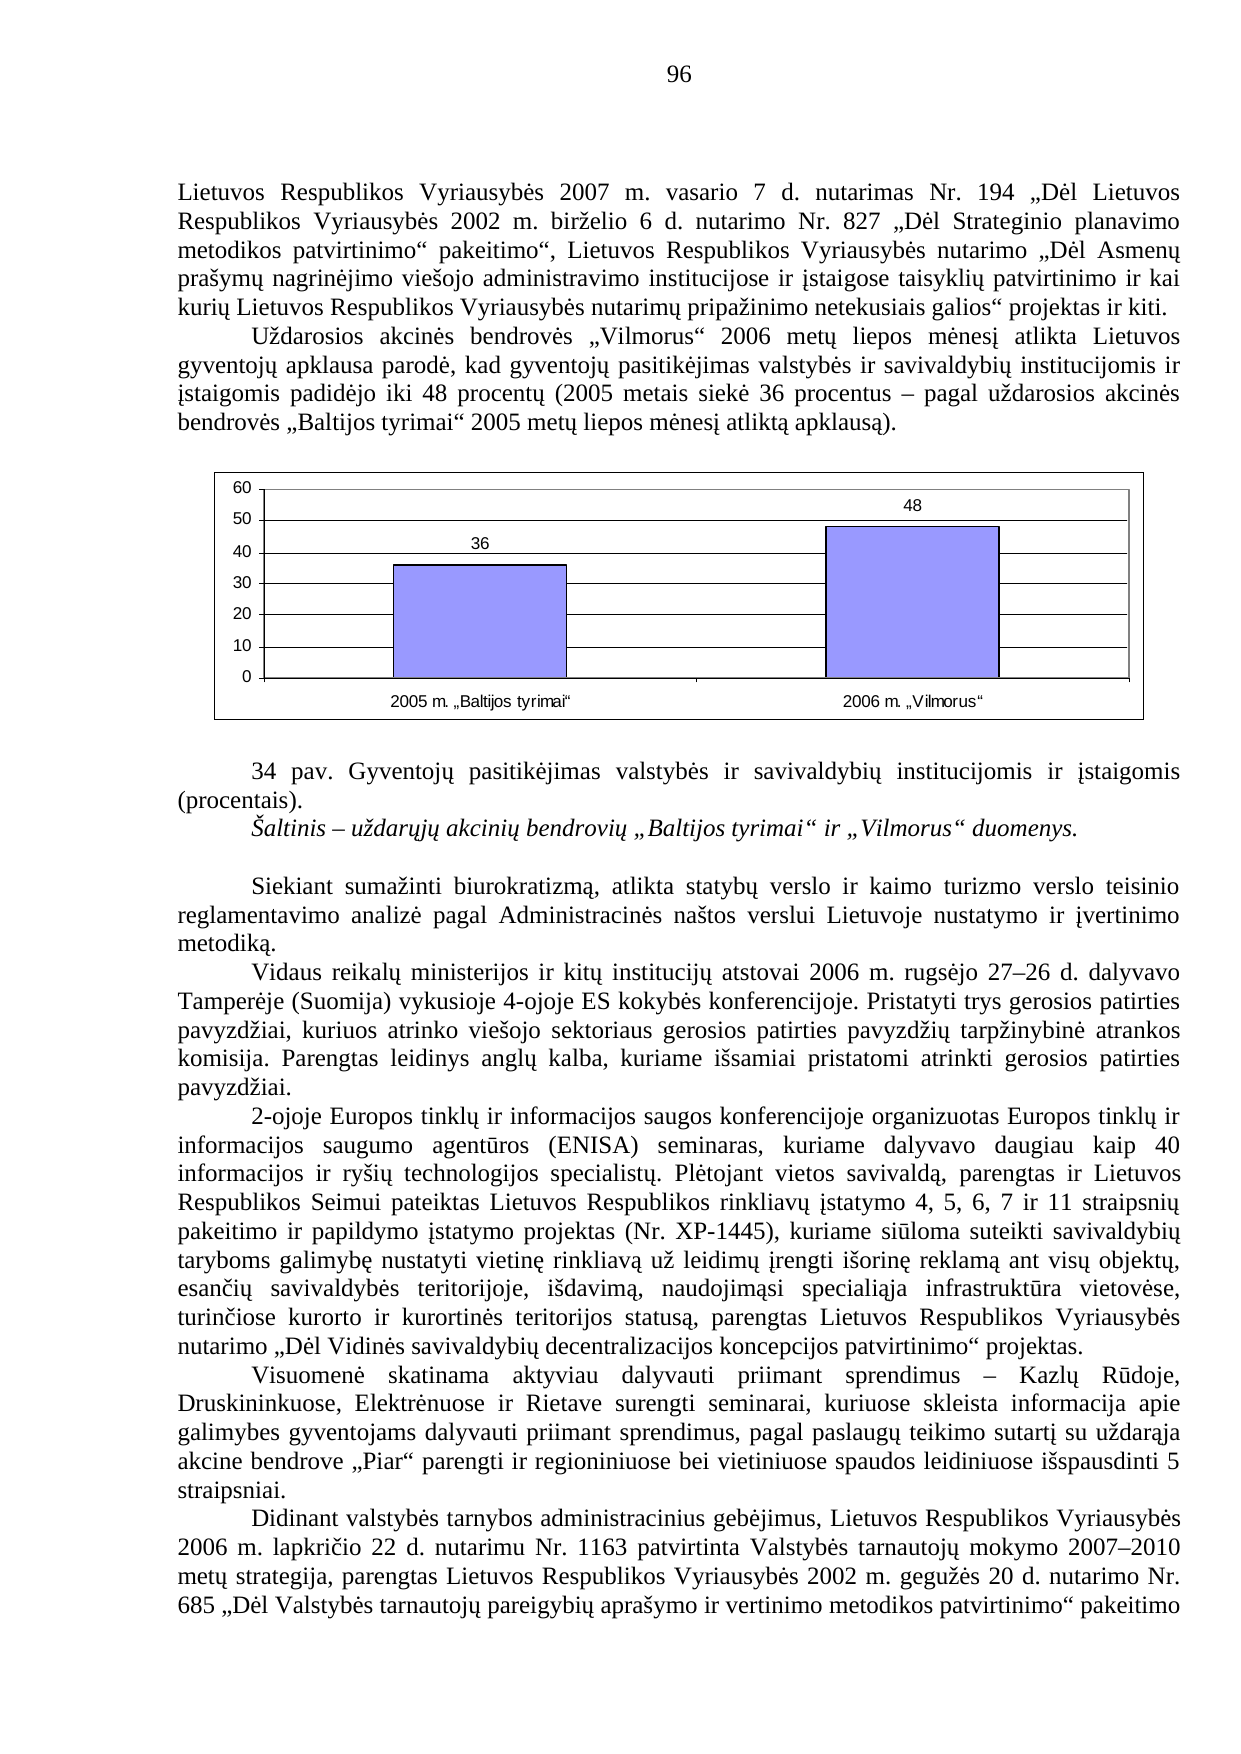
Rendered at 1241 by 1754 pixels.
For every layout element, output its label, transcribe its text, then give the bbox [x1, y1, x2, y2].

text Siekiant sumažinti biurokratizmą, atlikta statybų verslo ir kaimo turizmo verslo teisinio reglamentavimo analizė pagal Administracinės naštos verslui Lietuvoje nustatymo ir įvertinimo metodiką. [177, 871, 1181, 957]
text 34 pav. Gyventojų pasitikėjimas valstybės ir savivaldybių institucijomis ir įstaigomis (procentais). [177, 756, 1181, 813]
text Šaltinis – uždarųjų akcinių bendrovių „Baltijos tyrimai“ ir „Vilmorus“ duomenys. [177, 813, 1181, 842]
text Lietuvos Respublikos Vyriausybės 2007 m. vasario 7 d. nutarimas Nr. 194 „Dėl Lietuvos Respublikos Vyriausybės 2002 m. birželio 6 d. nutarimo Nr. 827 „Dėl Strateginio planavimo metodikos patvirtinimo“ pakeitimo“, Lietuvos Respublikos Vyriausybės nutarimo „Dėl Asmenų prašymų nagrinėjimo viešojo administravimo institucijose ir įstaigose taisyklių patvirtinimo ir kai kurių Lietuvos Respublikos Vyriausybės nutarimų pripažinimo netekusiais galios“ projektas ir kiti. [177, 177, 1181, 321]
text Vidaus reikalų ministerijos ir kitų institucijų atstovai 2006 m. rugsėjo 27–26 d. dalyvavo Tamperėje (Suomija) vykusioje 4-ojoje ES kokybės konferencijoje. Pristatyti trys gerosios patirties pavyzdžiai, kuriuos atrinko viešojo sektoriaus gerosios patirties pavyzdžių tarpžinybinė atrankos komisija. Parengtas leidinys anglų kalba, kuriame išsamiai pristatomi atrinkti gerosios patirties pavyzdžiai. [177, 957, 1181, 1101]
text 2-ojoje Europos tinklų ir informacijos saugos konferencijoje organizuotas Europos tinklų ir informacijos saugumo agentūros (ENISA) seminaras, kuriame dalyvavo daugiau kaip 40 informacijos ir ryšių technologijos specialistų. Plėtojant vietos savivaldą, parengtas ir Lietuvos Respublikos Seimui pateiktas Lietuvos Respublikos rinkliavų įstatymo 4, 5, 6, 7 ir 11 straipsnių pakeitimo ir papildymo įstatymo projektas (Nr. XP-1445), kuriame siūloma suteikti savivaldybių taryboms galimybę nustatyti vietinę rinkliavą už leidimų įrengti išorinę reklamą ant visų objektų, esančių savivaldybės teritorijoje, išdavimą, naudojimąsi specialiąja infrastruktūra vietovėse, turinčiose kurorto ir kurortinės teritorijos statusą, parengtas Lietuvos Respublikos Vyriausybės nutarimo „Dėl Vidinės savivaldybių decentralizacijos koncepcijos patvirtinimo“ projektas. [177, 1101, 1181, 1360]
text Didinant valstybės tarnybos administracinius gebėjimus, Lietuvos Respublikos Vyriausybės 2006 m. lapkričio 22 d. nutarimu Nr. 1163 patvirtinta Valstybės tarnautojų mokymo 2007–2010 metų strategija, parengtas Lietuvos Respublikos Vyriausybės 2002 m. gegužės 20 d. nutarimo Nr. 685 „Dėl Valstybės tarnautojų pareigybių aprašymo ir vertinimo metodikos patvirtinimo“ pakeitimo [177, 1503, 1181, 1618]
text Uždarosios akcinės bendrovės „Vilmorus“ 2006 metų liepos mėnesį atlikta Lietuvos gyventojų apklausa parodė, kad gyventojų pasitikėjimas valstybės ir savivaldybių institucijomis ir įstaigomis padidėjo iki 48 procentų (2005 metais siekė 36 procentus – pagal uždarosios akcinės bendrovės „Baltijos tyrimai“ 2005 metų liepos mėnesį atliktą apklausą). [177, 321, 1181, 436]
text Visuomenė skatinama aktyviau dalyvauti priimant sprendimus – Kazlų Rūdoje, Druskininkuose, Elektrėnuose ir Rietave surengti seminarai, kuriuose skleista informacija apie galimybes gyventojams dalyvauti priimant sprendimus, pagal paslaugų teikimo sutartį su uždarąja akcine bendrove „Piar“ parengti ir regioniniuose bei vietiniuose spaudos leidiniuose išspausdinti 5 straipsniai. [177, 1360, 1181, 1503]
